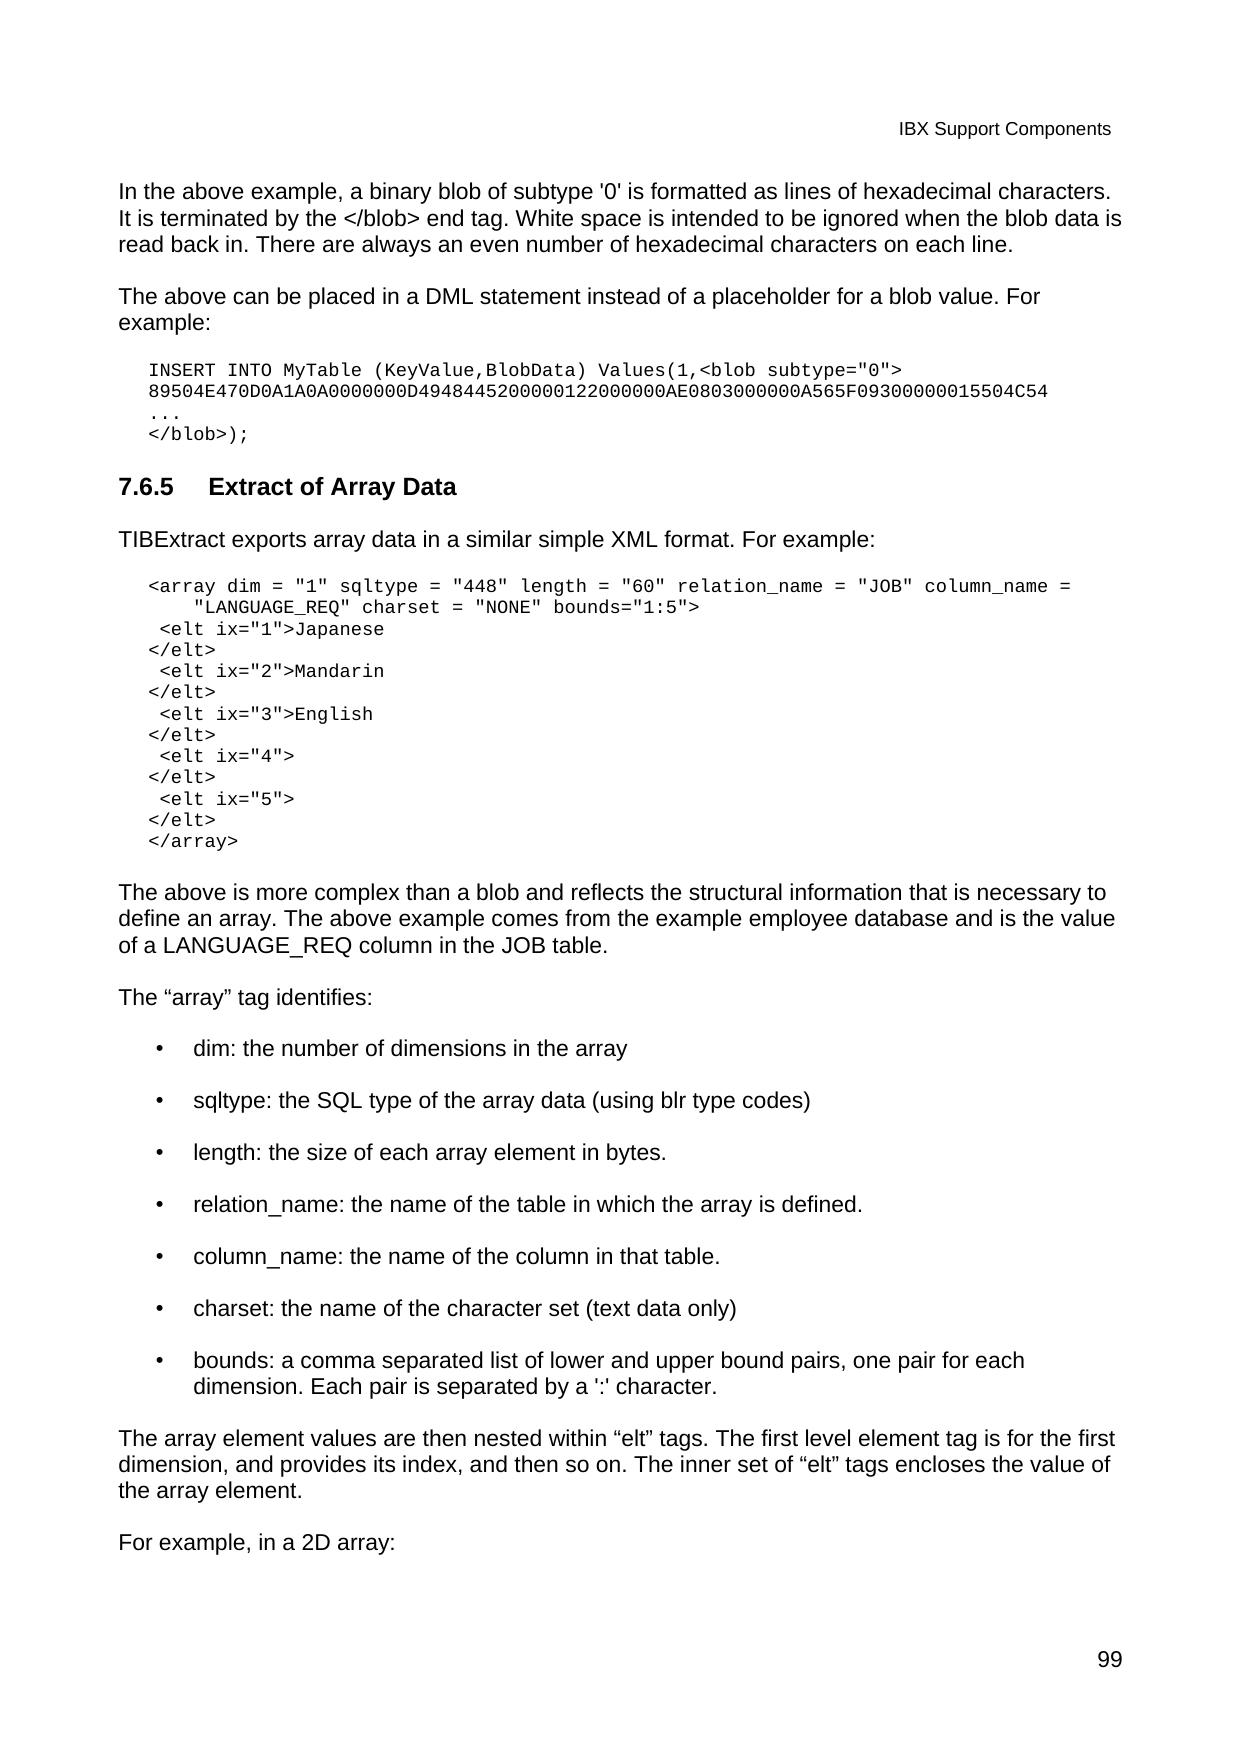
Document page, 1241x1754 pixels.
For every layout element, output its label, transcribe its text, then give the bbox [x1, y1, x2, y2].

text </elt> [148, 683, 1122, 704]
text </elt> [148, 726, 1122, 747]
text <elt ix="1">Japanese [148, 619, 1122, 641]
list sqltype: the SQL type of the array data (using blr type codes) [156, 1087, 1122, 1113]
list relation_name: the name of the table in which the array is defined. [156, 1191, 1122, 1217]
list column_name: the name of the column in that table. [156, 1243, 1122, 1269]
text <array dim = "1" sqltype = "448" length = "60" relation_name = "JOB" column_name = "LANGUAGE_REQ" charset = "NONE" bounds="1:5"> [148, 577, 1122, 619]
text </elt> [148, 811, 1122, 832]
text For example, in a 2D array: [118, 1529, 1122, 1556]
text <elt ix="5"> [148, 789, 1122, 811]
text TIBExtract exports array data in a similar simple XML format. For example: [118, 526, 1122, 552]
text In the above example, a binary blob of subtype '0' is formatted as lines of hexadecimal characters. It is terminated by the </blob> end tag. White space is intended to be ignored when the blob data is read back in. There are always an even number of hexadecimal characters on each line. [118, 178, 1122, 257]
text The above is more complex than a blob and reflects the structural information that is necessary to define an array. The above example comes from the example employee database and is the value of a LANGUAGE_REQ column in the JOB table. [118, 879, 1122, 958]
text </elt> [148, 768, 1122, 789]
text The above can be placed in a DML statement instead of a placeholder for a blob value. For example: [118, 283, 1122, 335]
list bounds: a comma separated list of lower and upper bound pairs, one pair for each dimension. Each pair is separated by a ':' character. [156, 1347, 1122, 1399]
text <elt ix="4"> [148, 747, 1122, 768]
text ... [148, 403, 1122, 425]
subtitle Extract of Array Data [118, 471, 1122, 500]
list length: the size of each array element in bytes. [156, 1139, 1122, 1165]
text <elt ix="3">English [148, 704, 1122, 726]
text </blob>); [148, 425, 1122, 446]
text </array> [148, 832, 1122, 853]
text <elt ix="2">Mandarin [148, 662, 1122, 683]
list charset: the name of the character set (text data only) [156, 1295, 1122, 1321]
text 89504E470D0A1A0A0000000D4948445200000122000000AE0803000000A565F09300000015504C54 [148, 382, 1122, 403]
text The “array” tag identifies: [118, 983, 1122, 1010]
text </elt> [148, 641, 1122, 662]
text The array element values are then nested within “elt” tags. The first level element tag is for the first dimension, and provides its index, and then so on. The inner set of “elt” tags encloses the value of the array element. [118, 1425, 1122, 1504]
list dim: the number of dimensions in the array [156, 1035, 1122, 1062]
text INSERT INTO MyTable (KeyValue,BlobData) Values(1,<blob subtype="0"> [148, 361, 1122, 382]
